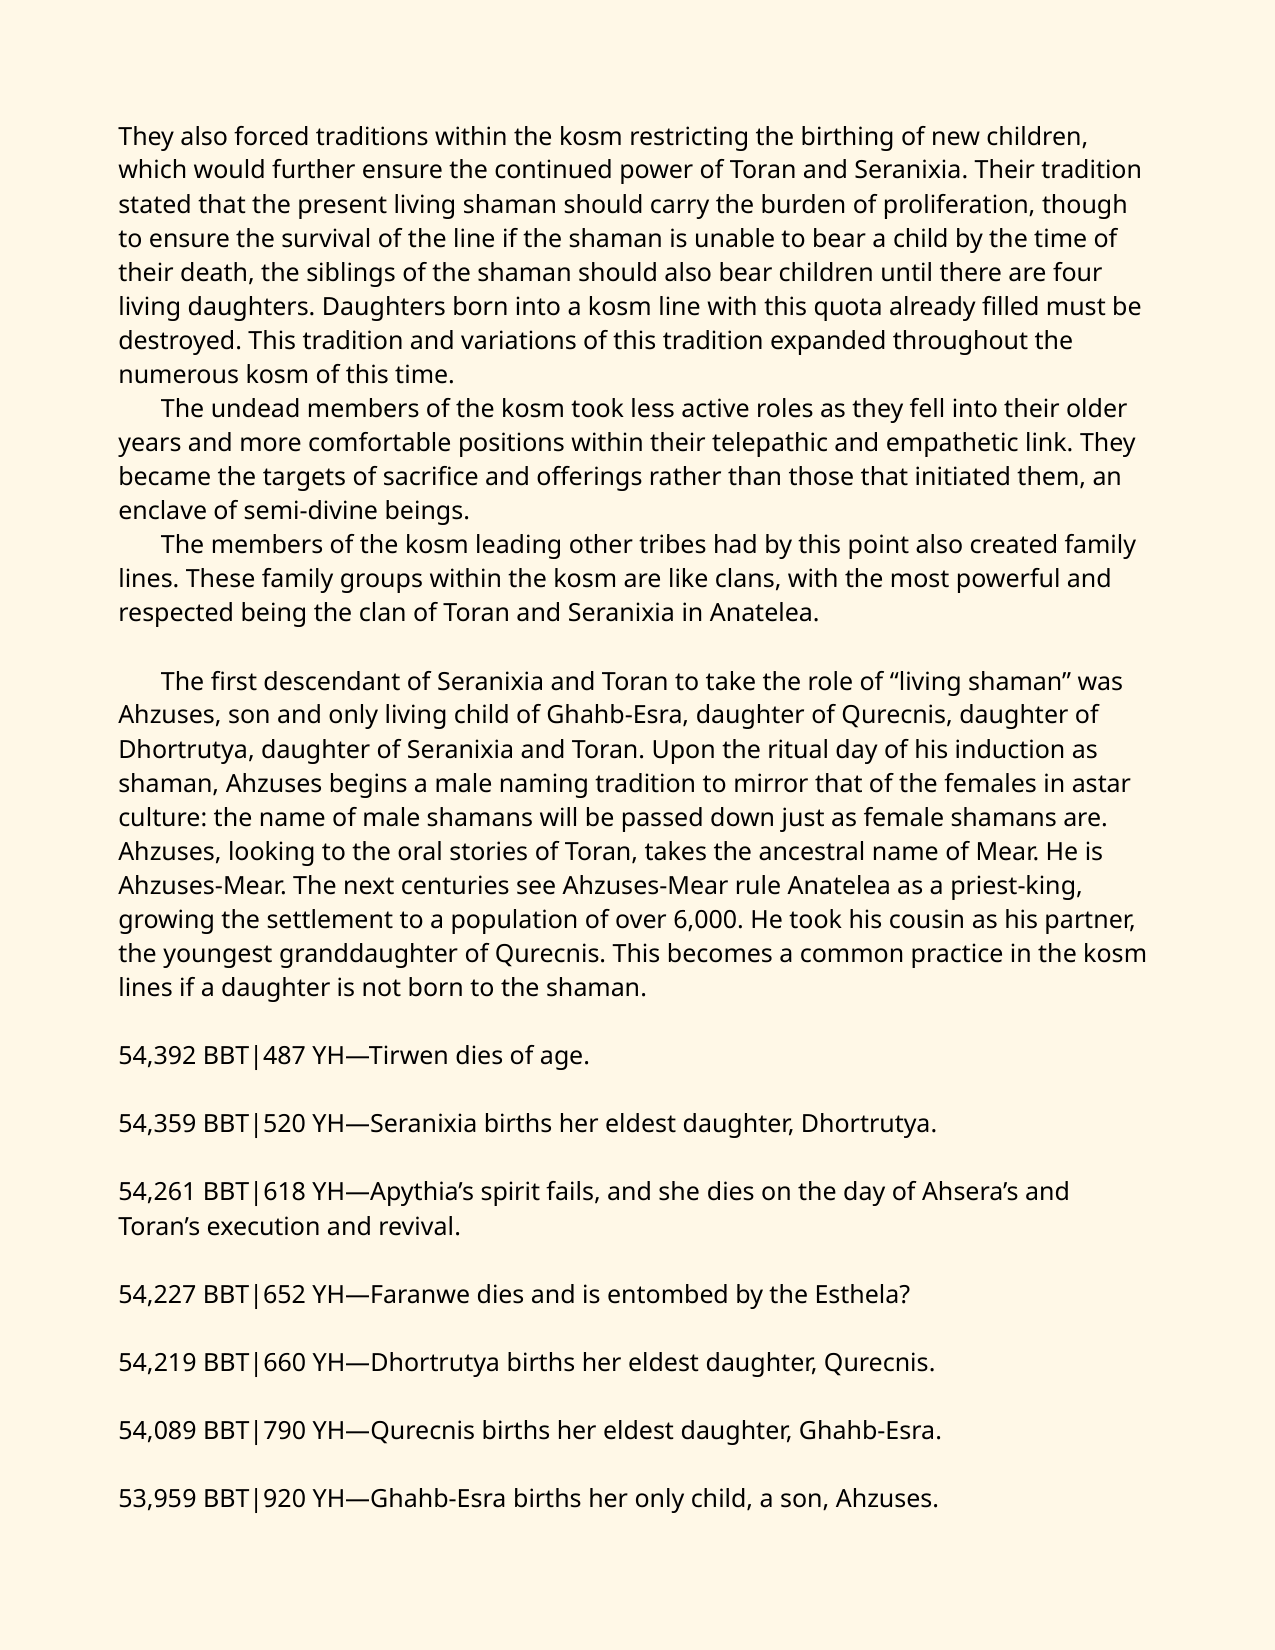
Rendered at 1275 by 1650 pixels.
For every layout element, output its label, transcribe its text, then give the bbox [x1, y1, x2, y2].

text 54,261 BBT|618 YH—Apythia’s spirit fails, and she dies on the day of Ahsera’s and Toran’s execution and revival. [118, 1174, 1157, 1242]
text 53,959 BBT|920 YH—Ghahb-Esra births her only child, a son, Ahzuses. [118, 1481, 1157, 1515]
text 54,219 BBT|660 YH—Dhortrutya births her eldest daughter, Qurecnis. [118, 1344, 1157, 1378]
text The members of the kosm leading other tribes had by this point also created family lines. These family groups within the kosm are like clans, with the most powerful and respected being the clan of Toran and Seranixia in Anatelea. [118, 527, 1157, 629]
text The first descendant of Seranixia and Toran to take the role of “living shaman” was Ahzuses, son and only living child of Ghahb-Esra, daughter of Qurecnis, daughter of Dhortrutya, daughter of Seranixia and Toran. Upon the ritual day of his induction as shaman, Ahzuses begins a male naming tradition to mirror that of the females in astar culture: the name of male shamans will be passed down just as female shamans are. Ahzuses, looking to the oral stories of Toran, takes the ancestral name of Mear. He is Ahzuses-Mear. The next centuries see Ahzuses-Mear rule Anatelea as a priest-king, growing the settlement to a population of over 6,000. He took his cousin as his partner, the youngest granddaughter of Qurecnis. This becomes a common practice in the kosm lines if a daughter is not born to the shaman. [118, 663, 1157, 1004]
text They also forced traditions within the kosm restricting the birthing of new children, which would further ensure the continued power of Toran and Seranixia. Their tradition stated that the present living shaman should carry the burden of proliferation, though to ensure the survival of the line if the shaman is unable to bear a child by the time of their death, the siblings of the shaman should also bear children until there are four living daughters. Daughters born into a kosm line with this quota already filled must be destroyed. This tradition and variations of this tradition expanded throughout the numerous kosm of this time. [118, 118, 1157, 391]
text 54,227 BBT|652 YH—Faranwe dies and is entombed by the Esthela? [118, 1276, 1157, 1310]
text 54,089 BBT|790 YH—Qurecnis births her eldest daughter, Ghahb-Esra. [118, 1412, 1157, 1447]
text The undead members of the kosm took less active roles as they fell into their older years and more comfortable positions within their telepathic and empathetic link. They became the targets of sacrifice and offerings rather than those that initiated them, an enclave of semi-divine beings. [118, 391, 1157, 527]
text 54,392 BBT|487 YH—Tirwen dies of age. [118, 1038, 1157, 1072]
text 54,359 BBT|520 YH—Seranixia births her eldest daughter, Dhortrutya. [118, 1106, 1157, 1140]
